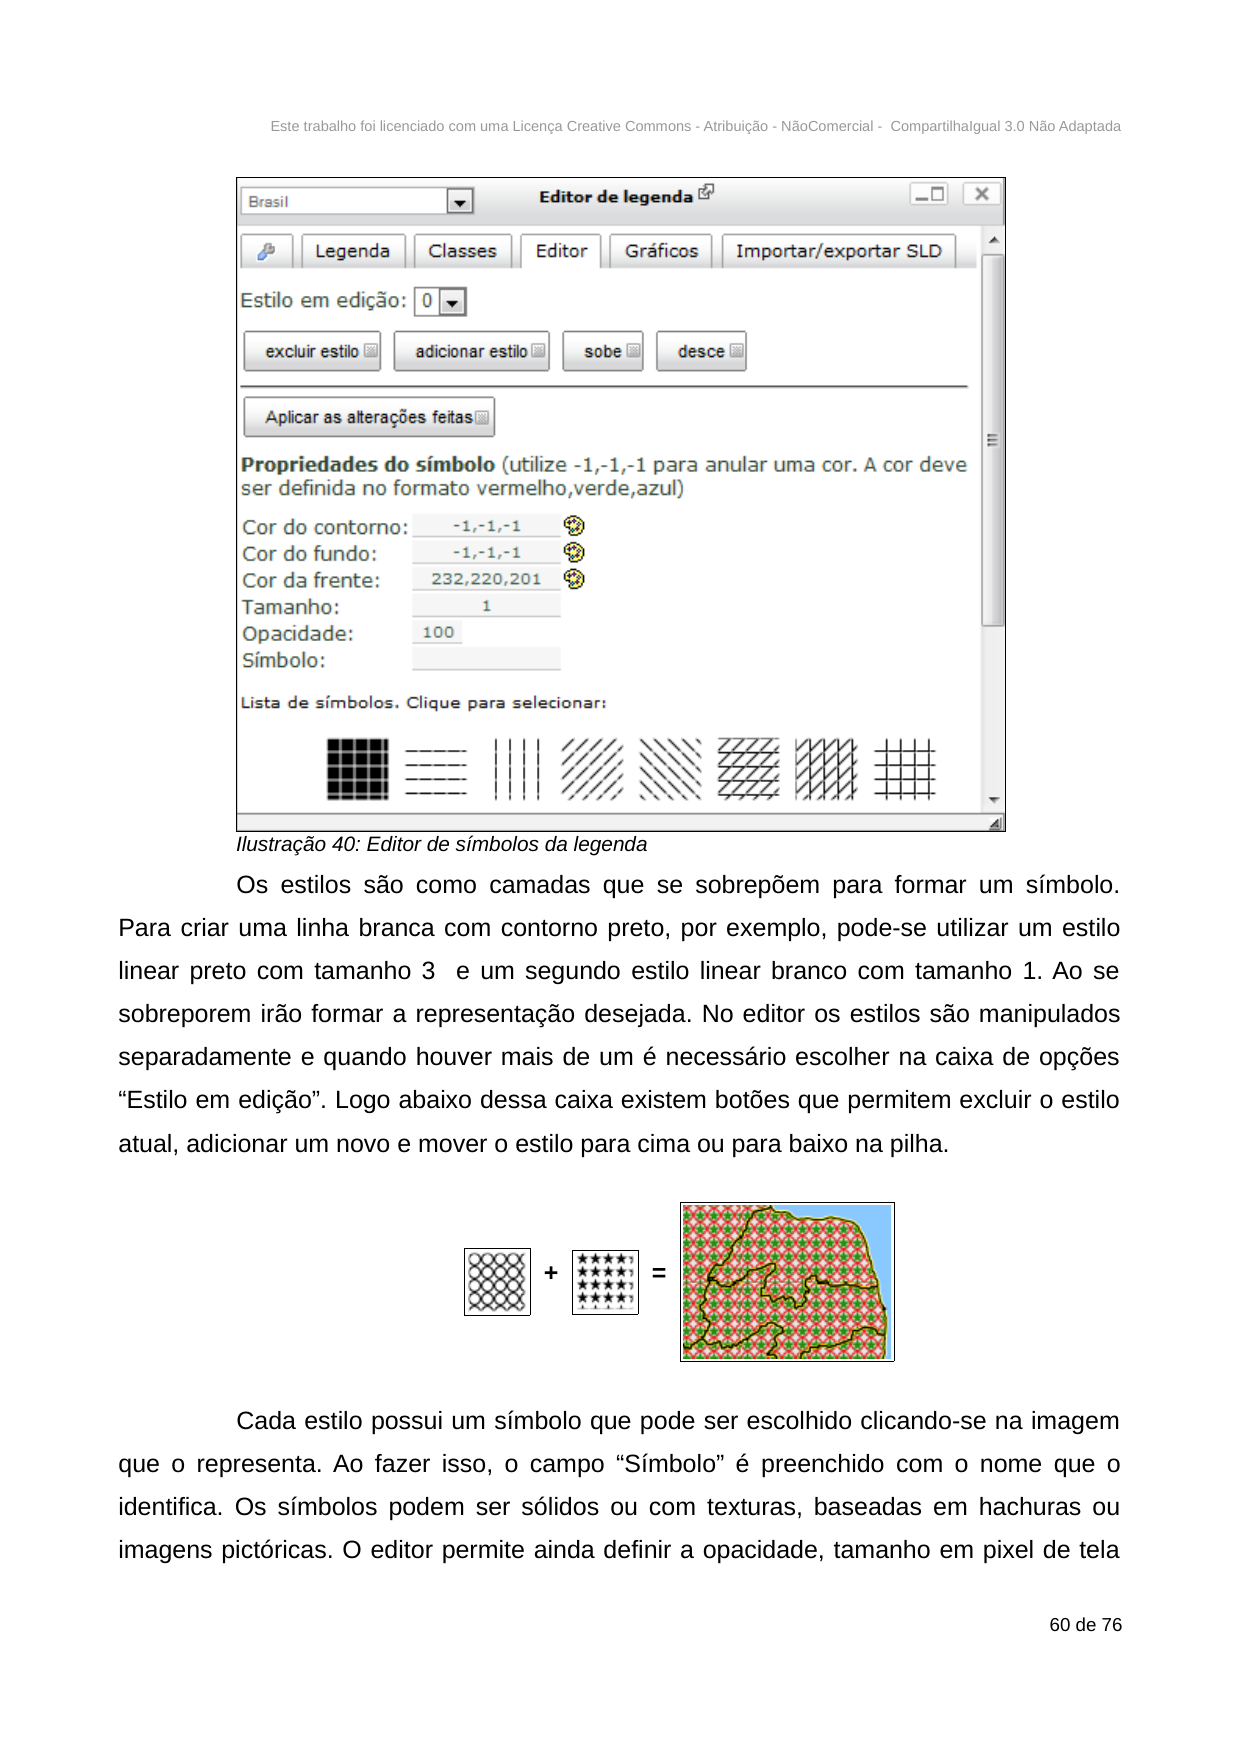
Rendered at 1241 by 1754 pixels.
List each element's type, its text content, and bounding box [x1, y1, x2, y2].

text + = [118, 1202, 680, 1361]
text Ilustração 40: Editor de símbolos da legenda [236, 832, 1004, 856]
text [895, 1202, 1122, 1361]
text Os estilos são como camadas que se sobrepõem para formar um símbolo. Para criar uma linha branca com contorno preto, por exemplo, pode-se utilizar um estilo linear preto com tamanho 3 e um segundo estilo linear branco com tamanho 1. Ao se sobreporem irão formar a representação desejada. No editor os estilos são manipulados separadamente e quando houver mais de um é necessário escolher na caixa de opções “Estilo em edição”. Logo abaixo dessa caixa existem botões que permitem excluir o estilo atual, adicionar um novo e mover o estilo para cima ou para baixo na pilha. [118, 164, 1122, 1157]
picture [467, 1251, 527, 1313]
picture [683, 1205, 892, 1359]
text Cada estilo possui um símbolo que pode ser escolhido clicando-se na imagem que o representa. Ao fazer isso, o campo “Símbolo” é preenchido com o nome que o identifica. Os símbolos podem ser sólidos ou com texturas, baseadas em hachuras ou imagens pictóricas. O editor permite ainda definir a opacidade, tamanho em pixel de tela [118, 1406, 1122, 1564]
picture [237, 178, 1005, 831]
picture [575, 1252, 635, 1311]
